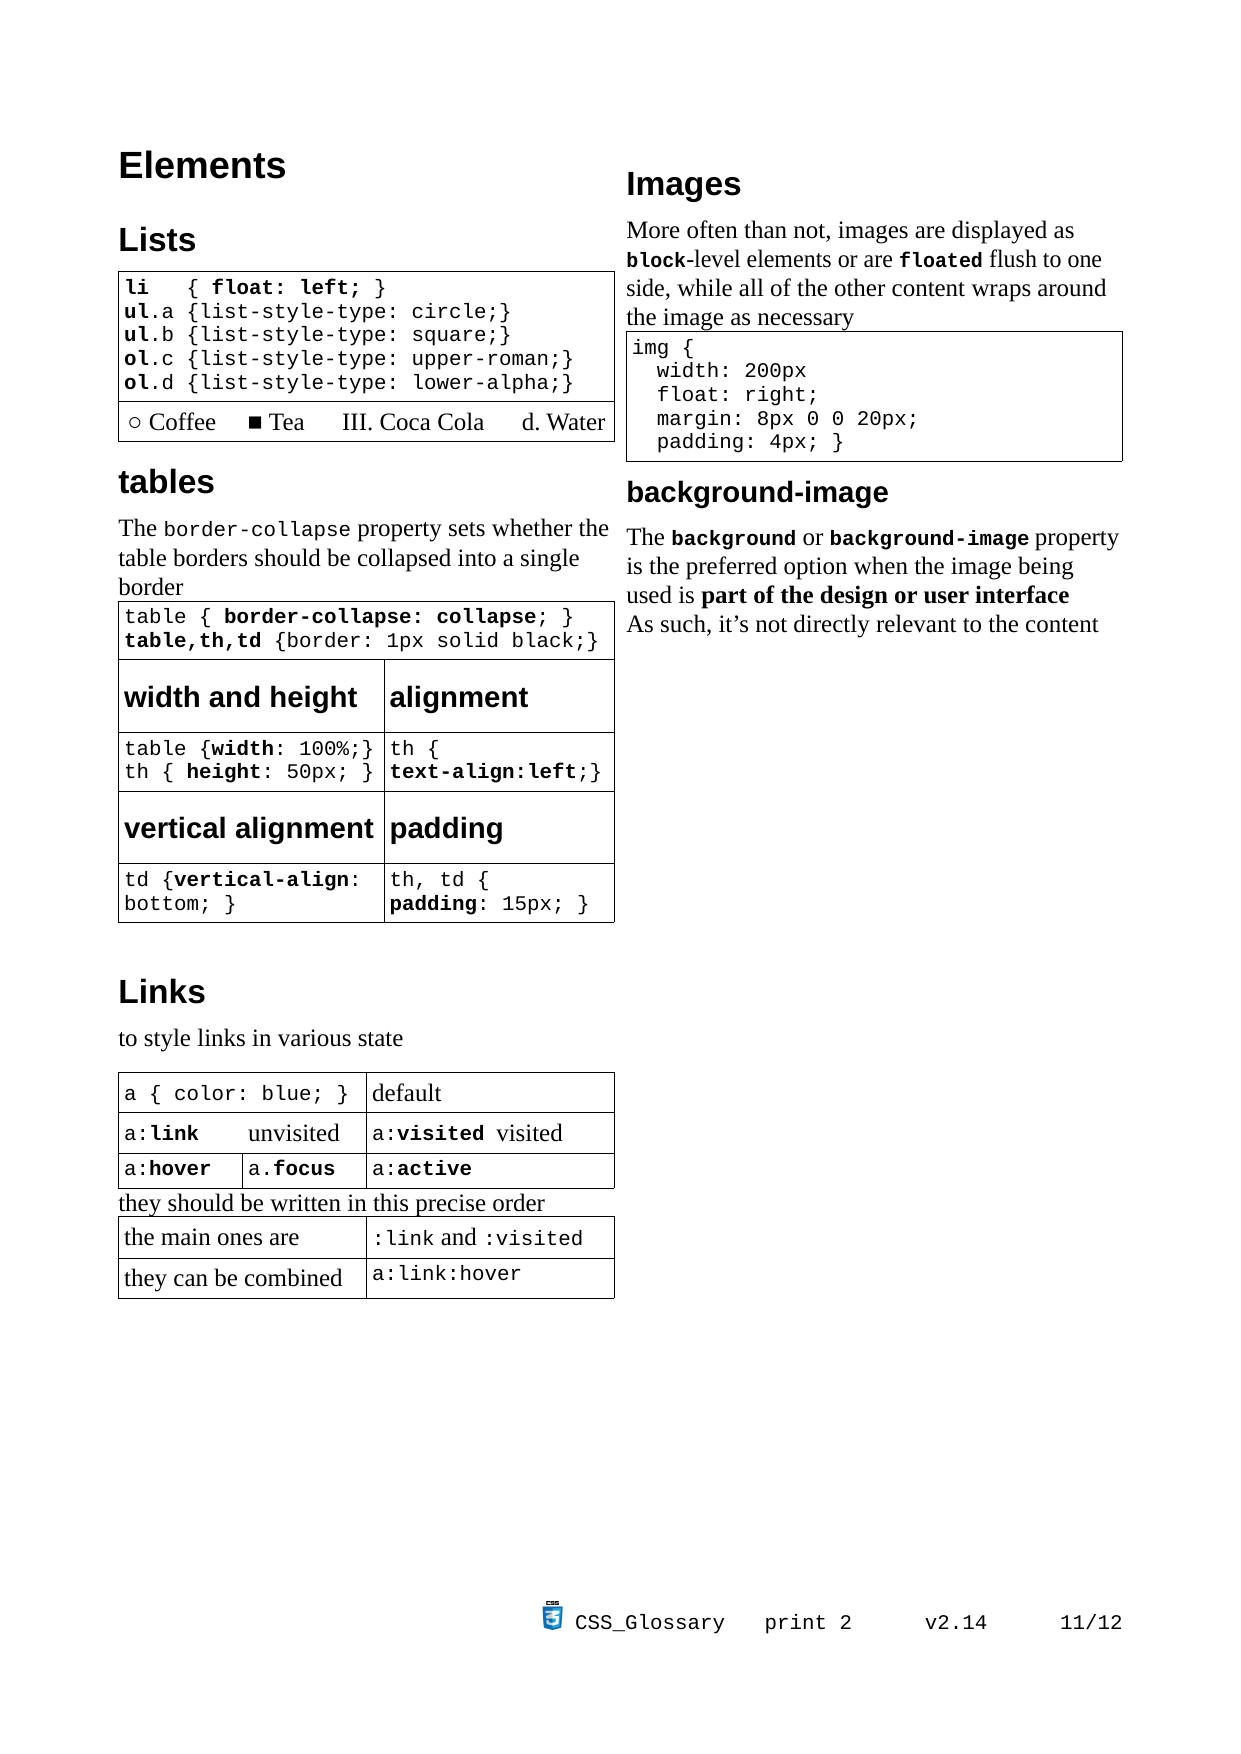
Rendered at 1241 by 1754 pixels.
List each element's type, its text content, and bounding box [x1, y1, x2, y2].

table_cell alignment [385, 660, 614, 732]
table_cell table {width: 100%;} th { height: 50px; } [119, 733, 384, 791]
table_cell a.focus [243, 1154, 366, 1188]
table_header img { width: 200px float: right; margin: 8px 0 0 20px; padding: 4px; } [627, 332, 1122, 461]
subtitle Elements [118, 143, 614, 187]
table_cell a:visited [367, 1113, 490, 1152]
text The border-collapse property sets whether the table borders should be collapsed into a single border [118, 513, 614, 601]
subtitle Lists [118, 220, 614, 259]
table_cell a:active [367, 1154, 490, 1188]
table_cell th { text-align:left;} [385, 733, 614, 791]
subtitle Links [118, 972, 614, 1010]
text More often than not, images are displayed as block-level elements or are floated flush to one side, while all of the other content wraps around the image as necessary [626, 215, 1122, 331]
picture [542, 1601, 563, 1630]
table_cell td {vertical-align: bottom; } [119, 864, 384, 922]
table_header a { color: blue; } [119, 1073, 366, 1112]
table_cell a:hover [119, 1154, 242, 1188]
subtitle background-image [626, 475, 1122, 509]
table_cell ○ Coffee ■ Tea III. Coca Cola d. Water [119, 402, 614, 441]
table_cell width and height [119, 660, 384, 732]
table_header table { border-collapse: collapse; } table,th,td {border: 1px solid black;} [119, 602, 614, 659]
table_header li { float: left; } ul.a {list-style-type: circle;} ul.b {list-style-type: square;} ol.c {list-style-type: upper-roman;} ol.d {list-style-type: lower-alpha;} [119, 272, 614, 401]
table_cell a:link [119, 1113, 242, 1152]
subtitle tables [118, 462, 614, 501]
table_cell visited [490, 1113, 614, 1152]
subtitle Images [626, 164, 1122, 203]
table_cell vertical alignment [119, 792, 384, 863]
table_cell th, td { padding: 15px; } [385, 864, 614, 922]
table_header default [367, 1073, 614, 1112]
text they should be written in this precise order [118, 1189, 614, 1216]
text As such, it’s not directly relevant to the content [626, 609, 1122, 637]
table_cell unvisited [242, 1113, 366, 1152]
table_header :link and :visited [367, 1217, 614, 1258]
table_header the main ones are [119, 1217, 366, 1258]
text The background or background-image property is the preferred option when the image being used is part of the design or user interface [626, 522, 1122, 609]
table_cell they can be combined [119, 1259, 366, 1298]
table_cell a:link:hover [367, 1259, 614, 1298]
table_cell padding [385, 792, 614, 863]
text to style links in various state [118, 1023, 614, 1051]
table_cell [490, 1154, 614, 1188]
